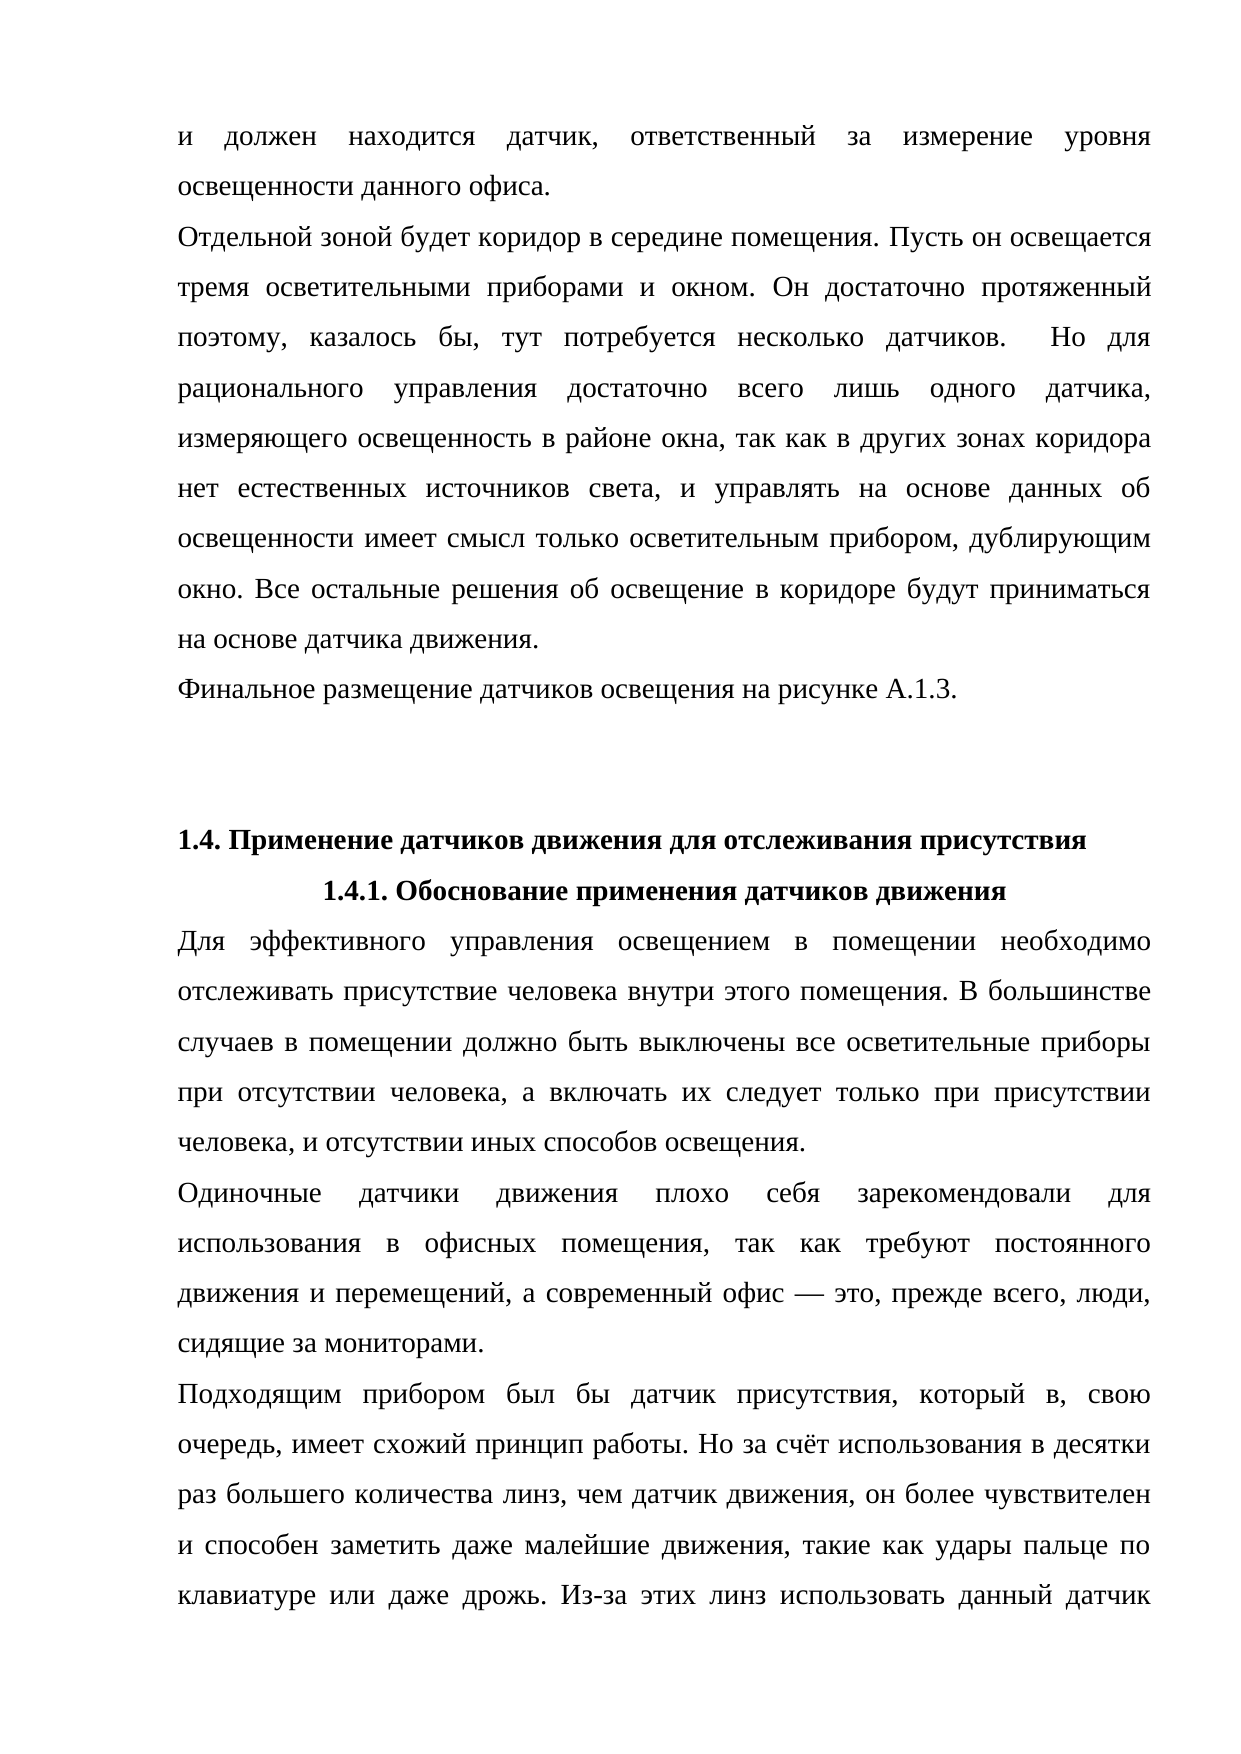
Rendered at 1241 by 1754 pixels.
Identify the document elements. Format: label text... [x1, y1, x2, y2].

text Одиночные датчики движения плохо себя зарекомендовали для использования в офисных помещения, так как требуют постоянного движения и перемещений, а современный офис — это, прежде всего, люди, сидящие за мониторами. [177, 1175, 1152, 1359]
text 1.4. Применение датчиков движения для отслеживания присутствия [177, 822, 1152, 856]
text и должен находится датчик, ответственный за измерение уровня освещенности данного офиса. [177, 118, 1152, 202]
text Для эффективного управления освещением в помещении необходимо отслеживать присутствие человека внутри этого помещения. В большинстве случаев в помещении должно быть выключены все осветительные приборы при отсутствии человека, а включать их следует только при присутствии человека, и отсутствии иных способов освещения. [177, 923, 1152, 1158]
text Подходящим прибором был бы датчик присутствия, который в, свою очередь, имеет схожий принцип работы. Но за счёт использования в десятки раз большего количества линз, чем датчик движения, он более чувствителен и способен заметить даже малейшие движения, такие как удары пальце по клавиатуре или даже дрожь. Из-за этих линз использовать данный датчик [177, 1376, 1152, 1611]
text 1.4.1. Обоснование применения датчиков движения [177, 873, 1152, 906]
text Отдельной зоной будет коридор в середине помещения. Пусть он освещается тремя осветительными приборами и окном. Он достаточно протяженный поэтому, казалось бы, тут потребуется несколько датчиков. Но для рационального управления достаточно всего лишь одного датчика, измеряющего освещенность в районе окна, так как в других зонах коридора нет естественных источников света, и управлять на основе данных об освещенности имеет смысл только осветительным прибором, дублирующим окно. Все остальные решения об освещение в коридоре будут приниматься на основе датчика движения. [177, 219, 1152, 655]
text Финальное размещение датчиков освещения на рисунке А.1.3. [177, 672, 1152, 705]
